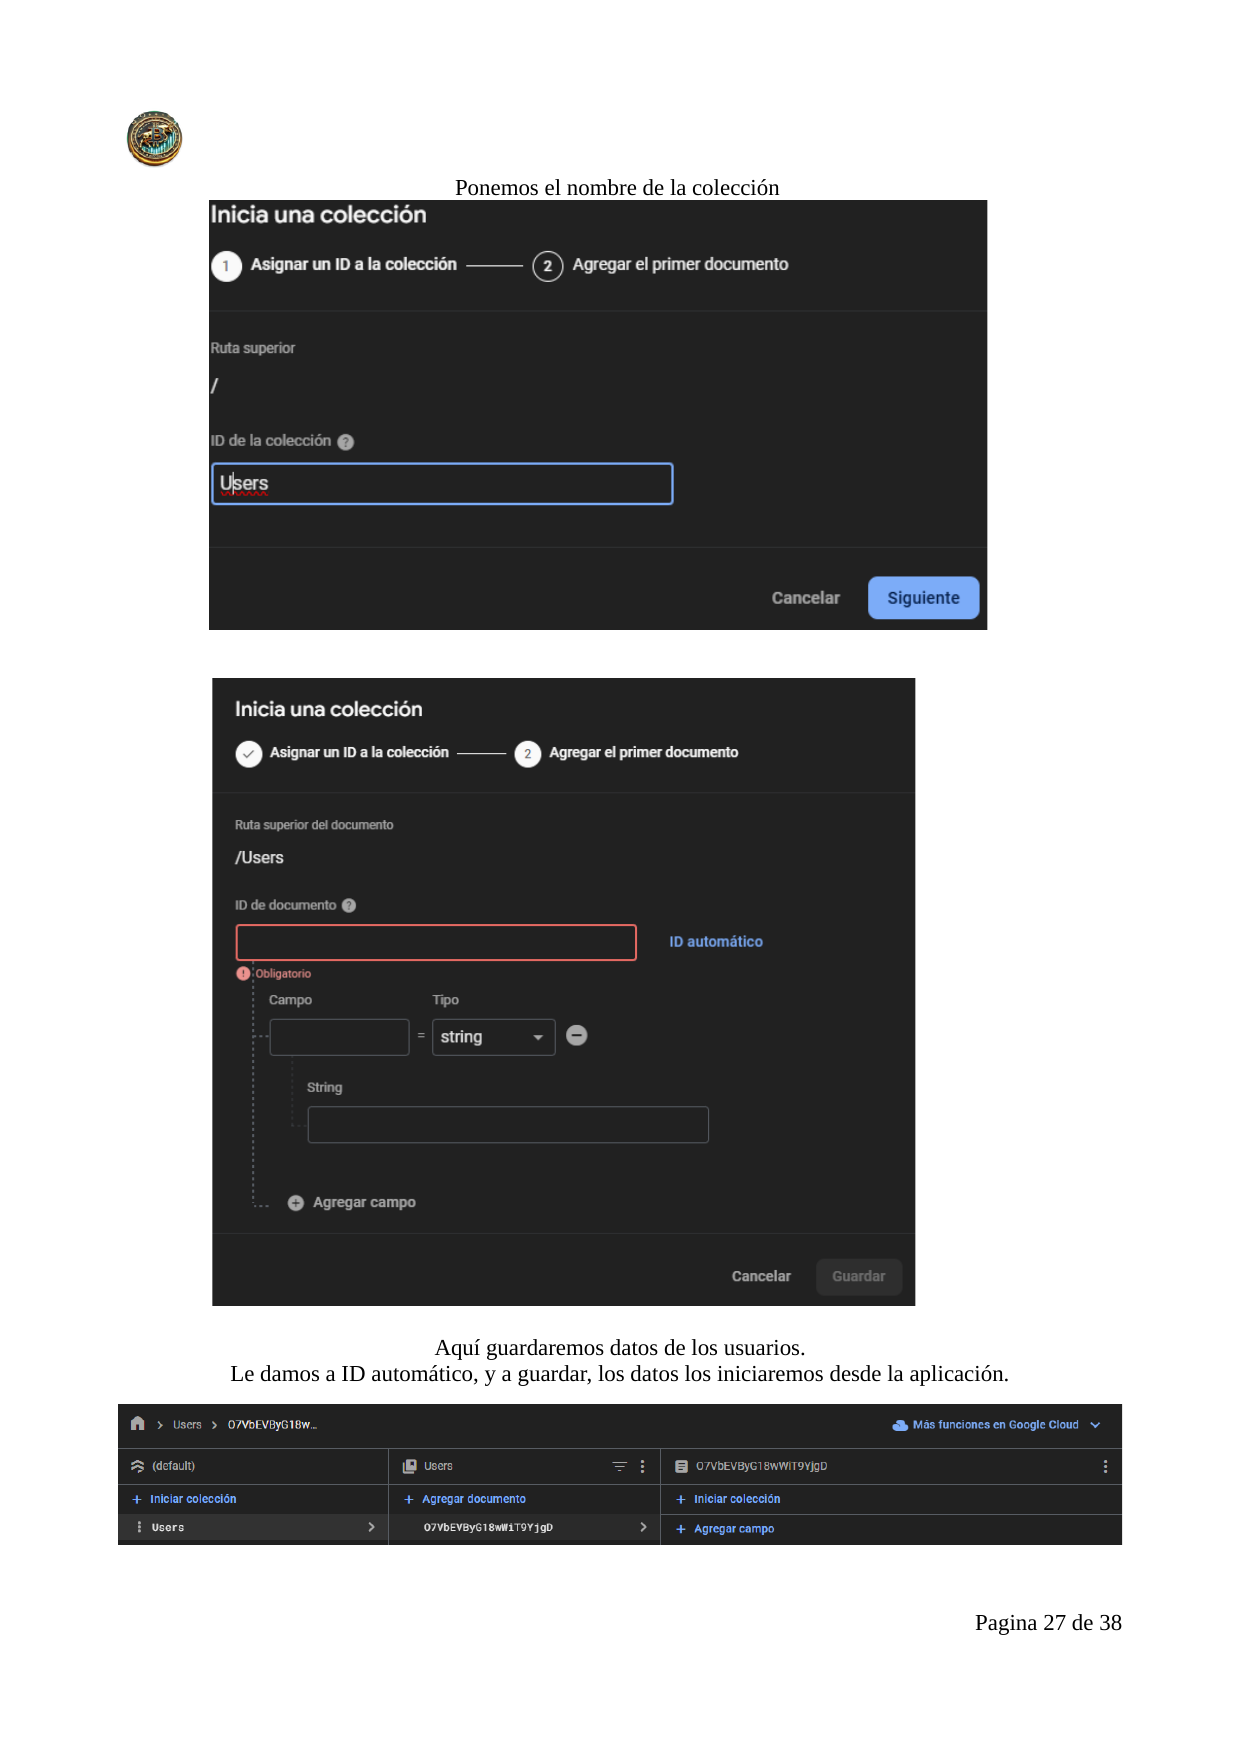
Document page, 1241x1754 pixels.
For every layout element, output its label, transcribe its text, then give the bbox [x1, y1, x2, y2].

text Ponemos el nombre de la colección [118, 174, 1122, 200]
text Le damos a ID automático, y a guardar, los datos los iniciaremos desde la aplicación. [118, 1360, 1122, 1386]
picture [209, 200, 988, 630]
picture [124, 108, 184, 168]
text Aquí guardaremos datos de los usuarios. [118, 1333, 1122, 1360]
picture [118, 1404, 1123, 1545]
picture [212, 678, 916, 1306]
